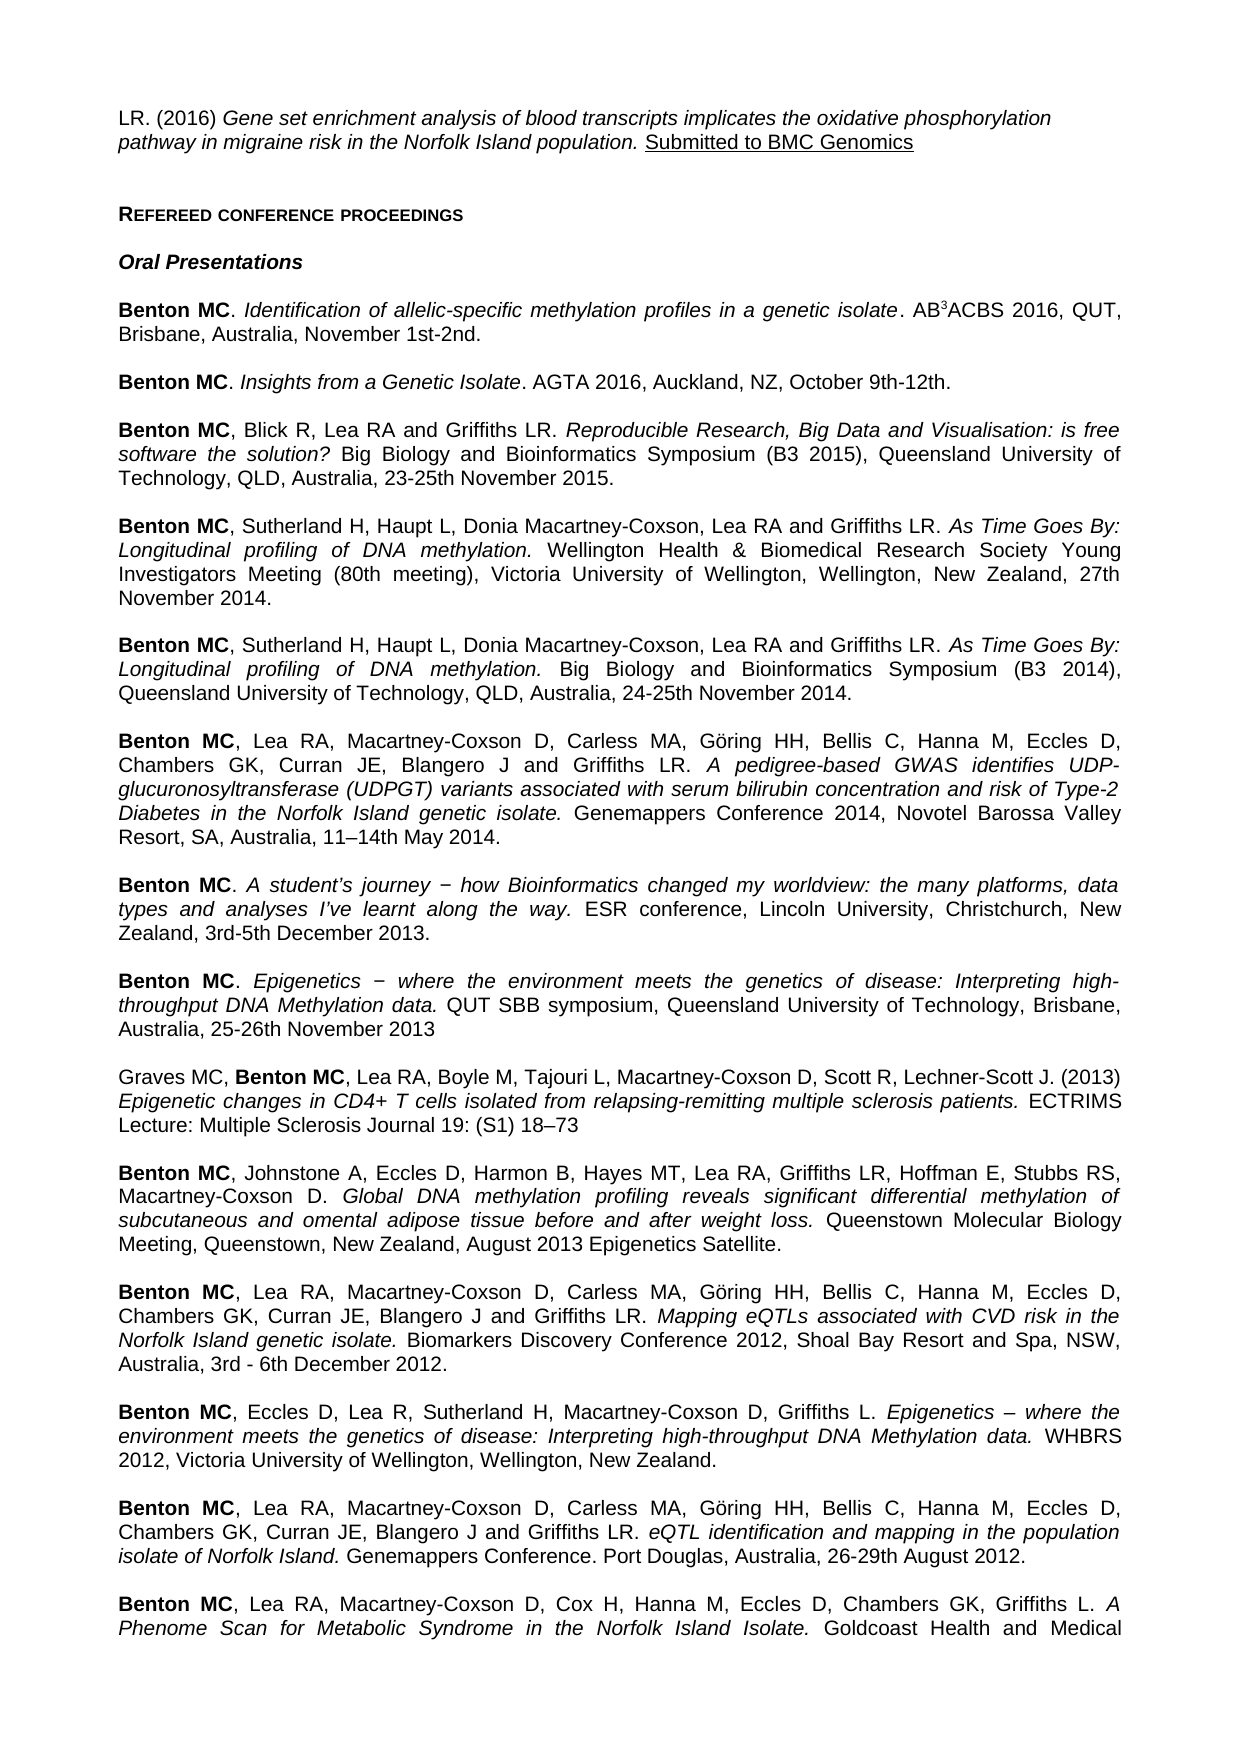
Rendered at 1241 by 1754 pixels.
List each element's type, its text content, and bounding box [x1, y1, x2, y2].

text Graves MC, Benton MC, Lea RA, Boyle M, Tajouri L, Macartney-Coxson D, Scott R, Lechner-Scott J. (2013) Epigenetic changes in CD4+ T cells isolated from relapsing-remitting multiple sclerosis patients. ECTRIMS Lecture: Multiple Sclerosis Journal 19: (S1) 18–73 [118, 1064, 1122, 1136]
text Benton MC. A student’s journey − how Bioinformatics changed my worldview: the many platforms, data types and analyses I’ve learnt along the way. ESR conference, Lincoln University, Christchurch, New Zealand, 3rd-5th December 2013. [118, 873, 1122, 945]
text Benton MC, Lea RA, Macartney-Coxson D, Carless MA, Göring HH, Bellis C, Hanna M, Eccles D, Chambers GK, Curran JE, Blangero J and Griffiths LR. eQTL identification and mapping in the population isolate of Norfolk Island. Genemappers Conference. Port Douglas, Australia, 26-29th August 2012. [118, 1496, 1122, 1568]
text Refereed conference proceedings [118, 202, 1122, 226]
text Benton MC, Sutherland H, Haupt L, Donia Macartney-Coxson, Lea RA and Griffiths LR. As Time Goes By: Longitudinal profiling of DNA methylation. Wellington Health & Biomedical Research Society Young Investigators Meeting (80th meeting), Victoria University of Wellington, Wellington, New Zealand, 27th November 2014. [118, 513, 1122, 609]
text LR. (2016) Gene set enrichment analysis of blood transcripts implicates the oxidative phosphorylation pathway in migraine risk in the Norfolk Island population. Submitted to BMC Genomics [118, 106, 1122, 154]
text Benton MC, Lea RA, Macartney-Coxson D, Carless MA, Göring HH, Bellis C, Hanna M, Eccles D, Chambers GK, Curran JE, Blangero J and Griffiths LR. A pedigree-based GWAS identifies UDP-glucuronosyltransferase (UDPGT) variants associated with serum bilirubin concentration and risk of Type-2 Diabetes in the Norfolk Island genetic isolate. Genemappers Conference 2014, Novotel Barossa Valley Resort, SA, Australia, 11–14th May 2014. [118, 729, 1122, 849]
text Benton MC. Insights from a Genetic Isolate. AGTA 2016, Auckland, NZ, October 9th-12th. [118, 370, 1122, 394]
text Benton MC, Lea RA, Macartney-Coxson D, Carless MA, Göring HH, Bellis C, Hanna M, Eccles D, Chambers GK, Curran JE, Blangero J and Griffiths LR. Mapping eQTLs associated with CVD risk in the Norfolk Island genetic isolate. Biomarkers Discovery Conference 2012, Shoal Bay Resort and Spa, NSW, Australia, 3rd - 6th December 2012. [118, 1280, 1122, 1376]
text Oral Presentations [118, 250, 1122, 274]
text Benton MC. Identification of allelic-specific methylation profiles in a genetic isolate. AB3ACBS 2016, QUT, Brisbane, Australia, November 1st-2nd. [118, 298, 1122, 346]
text Benton MC, Sutherland H, Haupt L, Donia Macartney-Coxson, Lea RA and Griffiths LR. As Time Goes By: Longitudinal profiling of DNA methylation. Big Biology and Bioinformatics Symposium (B3 2014), Queensland University of Technology, QLD, Australia, 24-25th November 2014. [118, 633, 1122, 705]
text Benton MC, Lea RA, Macartney-Coxson D, Cox H, Hanna M, Eccles D, Chambers GK, Griffiths L. A Phenome Scan for Metabolic Syndrome in the Norfolk Island Isolate. Goldcoast Health and Medical [118, 1592, 1122, 1639]
text Benton MC. Epigenetics − where the environment meets the genetics of disease: Interpreting high-throughput DNA Methylation data. QUT SBB symposium, Queensland University of Technology, Brisbane, Australia, 25-26th November 2013 [118, 969, 1122, 1041]
text Benton MC, Blick R, Lea RA and Griffiths LR. Reproducible Research, Big Data and Visualisation: is free software the solution? Big Biology and Bioinformatics Symposium (B3 2015), Queensland University of Technology, QLD, Australia, 23-25th November 2015. [118, 418, 1122, 489]
text Benton MC, Eccles D, Lea R, Sutherland H, Macartney-Coxson D, Griffiths L. Epigenetics – where the environment meets the genetics of disease: Interpreting high-throughput DNA Methylation data. WHBRS 2012, Victoria University of Wellington, Wellington, New Zealand. [118, 1400, 1122, 1472]
text Benton MC, Johnstone A, Eccles D, Harmon B, Hayes MT, Lea RA, Griffiths LR, Hoffman E, Stubbs RS, Macartney-Coxson D. Global DNA methylation profiling reveals significant differential methylation of subcutaneous and omental adipose tissue before and after weight loss. Queenstown Molecular Biology Meeting, Queenstown, New Zealand, August 2013 Epigenetics Satellite. [118, 1160, 1122, 1256]
